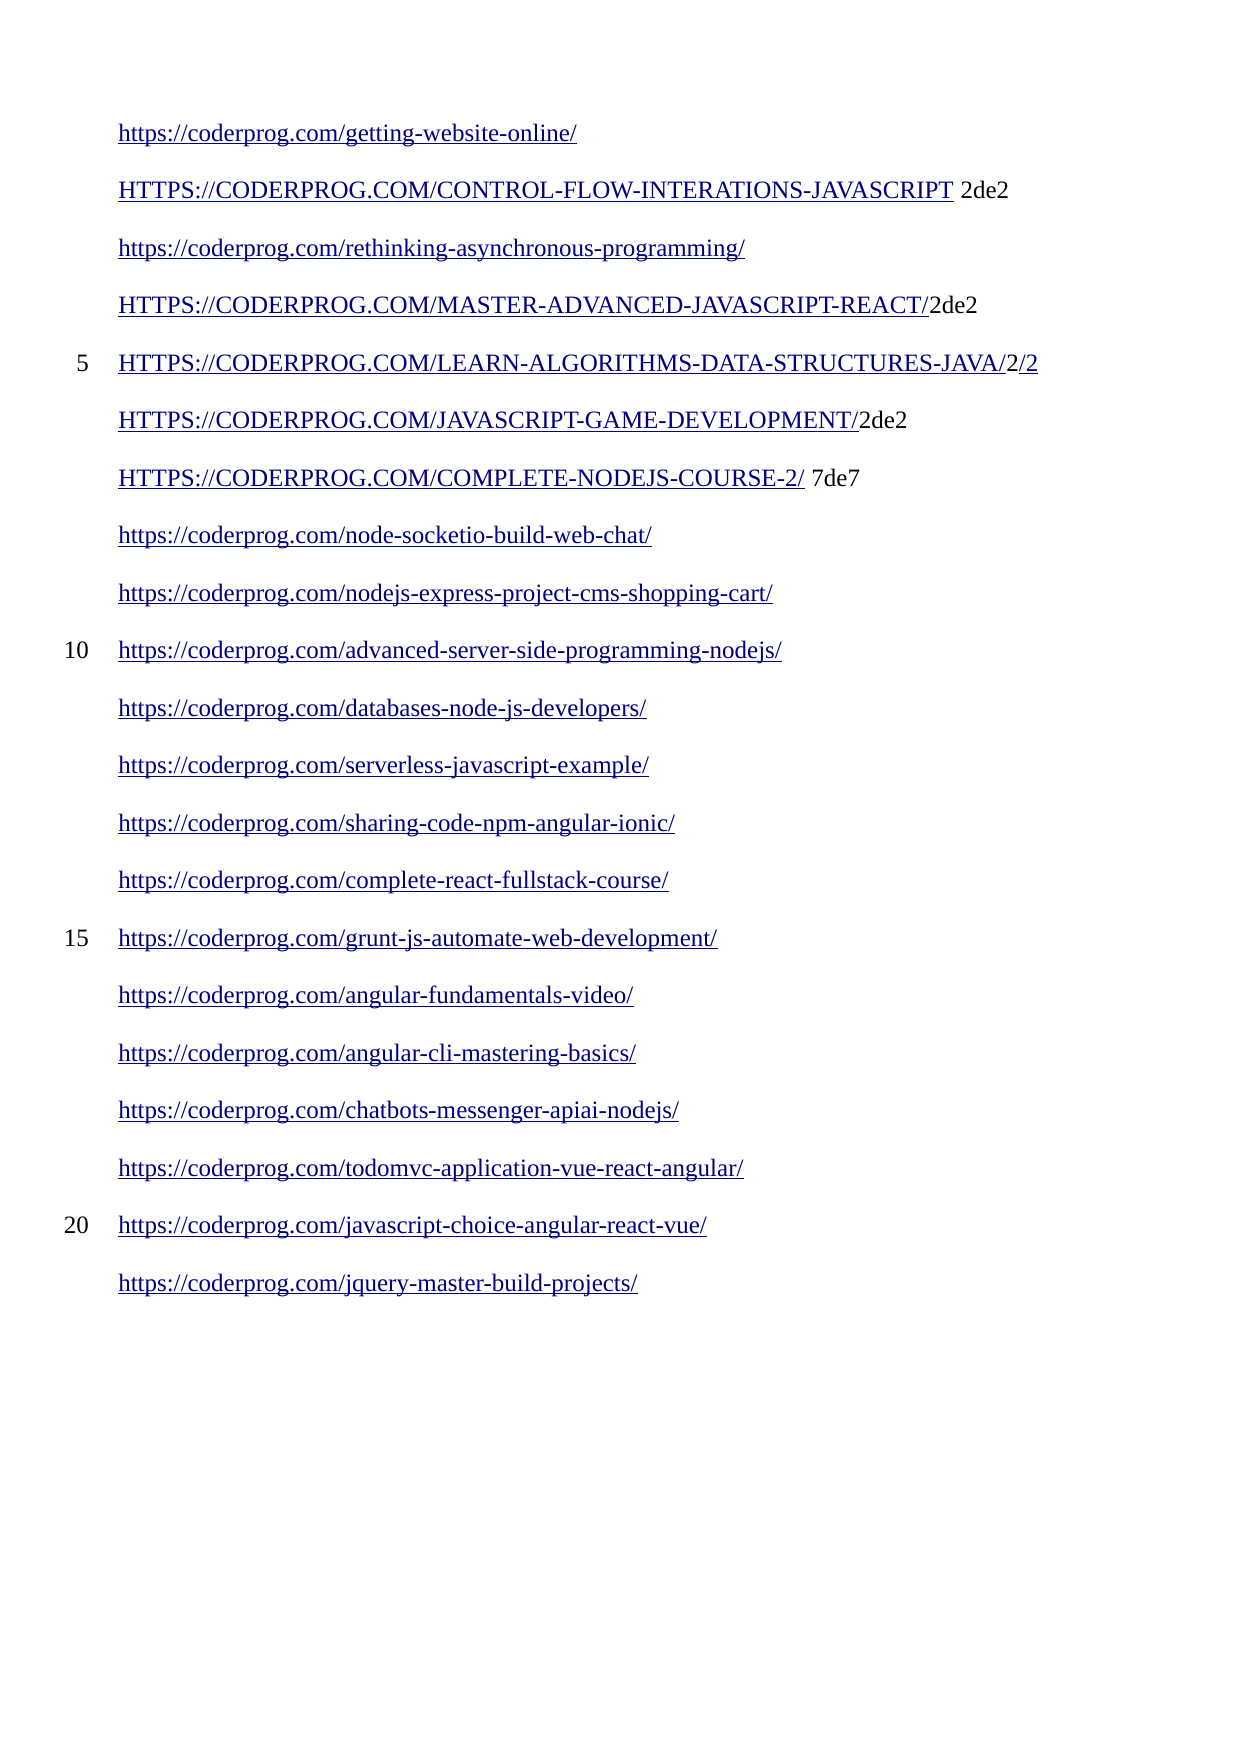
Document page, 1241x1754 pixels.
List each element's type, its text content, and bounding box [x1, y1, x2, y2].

text https://coderprog.com/advanced-server-side-programming-nodejs/ [118, 636, 1122, 664]
text https://coderprog.com/jquery-master-build-projects/ [118, 1268, 1122, 1297]
text https://coderprog.com/complete-react-fullstack-course/ [118, 866, 1122, 894]
text HTTPS://CODERPROG.COM/JAVASCRIPT-GAME-DEVELOPMENT/2de2 [118, 406, 1122, 434]
text https://coderprog.com/grunt-js-automate-web-development/ [118, 923, 1122, 952]
text https://coderprog.com/databases-node-js-developers/ [118, 693, 1122, 722]
text https://coderprog.com/angular-fundamentals-video/ [118, 981, 1122, 1009]
text HTTPS://CODERPROG.COM/CONTROL-FLOW-INTERATIONS-JAVASCRIPT 2de2 [118, 176, 1122, 204]
text https://coderprog.com/sharing-code-npm-angular-ionic/ [118, 808, 1122, 837]
text https://coderprog.com/javascript-choice-angular-react-vue/ [118, 1211, 1122, 1239]
text HTTPS://CODERPROG.COM/LEARN-ALGORITHMS-DATA-STRUCTURES-JAVA/2/2 [118, 348, 1122, 377]
text https://coderprog.com/angular-cli-mastering-basics/ [118, 1038, 1122, 1067]
text https://coderprog.com/getting-website-online/ [118, 118, 1122, 147]
text https://coderprog.com/node-socketio-build-web-chat/ [118, 521, 1122, 549]
text https://coderprog.com/serverless-javascript-example/ [118, 751, 1122, 779]
text https://coderprog.com/todomvc-application-vue-react-angular/ [118, 1153, 1122, 1182]
text https://coderprog.com/nodejs-express-project-cms-shopping-cart/ [118, 578, 1122, 607]
text https://coderprog.com/rethinking-asynchronous-programming/ [118, 233, 1122, 262]
text HTTPS://CODERPROG.COM/COMPLETE-NODEJS-COURSE-2/ 7de7 [118, 463, 1122, 492]
text HTTPS://CODERPROG.COM/MASTER-ADVANCED-JAVASCRIPT-REACT/2de2 [118, 291, 1122, 319]
text https://coderprog.com/chatbots-messenger-apiai-nodejs/ [118, 1096, 1122, 1124]
